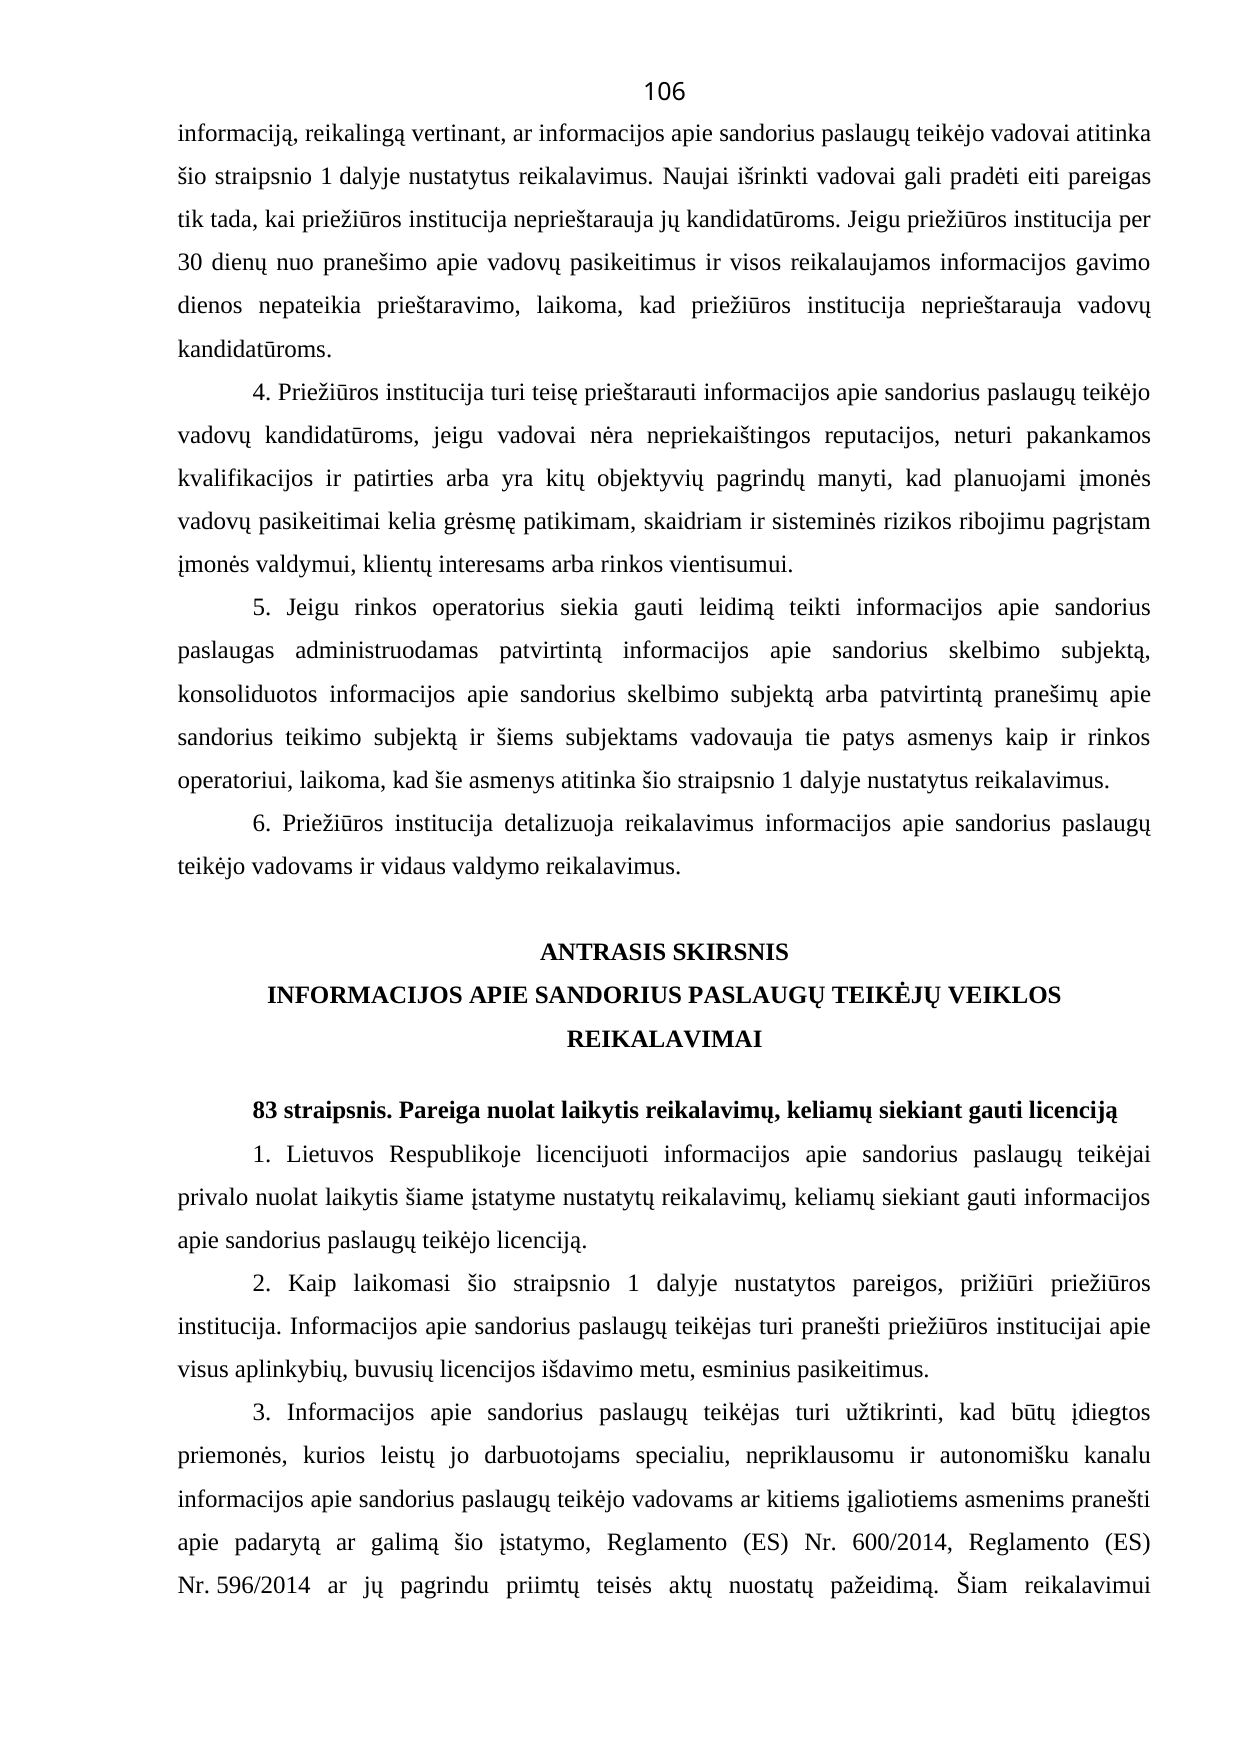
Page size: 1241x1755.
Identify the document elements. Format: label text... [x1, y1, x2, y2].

text 3. Informacijos apie sandorius paslaugų teikėjas turi užtikrinti, kad būtų įdiegtos priemonės, kurios leistų jo darbuotojams specialiu, nepriklausomu ir autonomišku kanalu informacijos apie sandorius paslaugų teikėjo vadovams ar kitiems įgaliotiems asmenims pranešti apie padarytą ar galimą šio įstatymo, Reglamento (ES) Nr. 600/2014, Reglamento (ES) Nr. 596/2014 ar jų pagrindu priimtų teisės aktų nuostatų pažeidimą. Šiam reikalavimui [177, 1397, 1152, 1599]
text 4. Priežiūros institucija turi teisę prieštarauti informacijos apie sandorius paslaugų teikėjo vadovų kandidatūroms, jeigu vadovai nėra nepriekaištingos reputacijos, neturi pakankamos kvalifikacijos ir patirties arba yra kitų objektyvių pagrindų manyti, kad planuojami įmonės vadovų pasikeitimai kelia grėsmę patikimam, skaidriam ir sisteminės rizikos ribojimu pagrįstam įmonės valdymui, klientų interesams arba rinkos vientisumui. [177, 377, 1152, 578]
text 83 straipsnis. Pareiga nuolat laikytis reikalavimų, keliamų siekiant gauti licenciją [177, 1096, 1152, 1124]
text ANTRASIS SKIRSNIS [177, 937, 1152, 966]
text 5. Jeigu rinkos operatorius siekia gauti leidimą teikti informacijos apie sandorius paslaugas administruodamas patvirtintą informacijos apie sandorius skelbimo subjektą, konsoliduotos informacijos apie sandorius skelbimo subjektą arba patvirtintą pranešimų apie sandorius teikimo subjektą ir šiems subjektams vadovauja tie patys asmenys kaip ir rinkos operatoriui, laikoma, kad šie asmenys atitinka šio straipsnio 1 dalyje nustatytus reikalavimus. [177, 592, 1152, 794]
text INFORMACIJOS APIE SANDORIUS PASLAUGŲ TEIKĖJŲ VEIKLOS REIKALAVIMAI [177, 981, 1152, 1052]
text 6. Priežiūros institucija detalizuoja reikalavimus informacijos apie sandorius paslaugų teikėjo vadovams ir vidaus valdymo reikalavimus. [177, 808, 1152, 880]
text 2. Kaip laikomasi šio straipsnio 1 dalyje nustatytos pareigos, prižiūri priežiūros institucija. Informacijos apie sandorius paslaugų teikėjas turi pranešti priežiūros institucijai apie visus aplinkybių, buvusių licencijos išdavimo metu, esminius pasikeitimus. [177, 1268, 1152, 1383]
text informaciją, reikalingą vertinant, ar informacijos apie sandorius paslaugų teikėjo vadovai atitinka šio straipsnio 1 dalyje nustatytus reikalavimus. Naujai išrinkti vadovai gali pradėti eiti pareigas tik tada, kai priežiūros institucija neprieštarauja jų kandidatūroms. Jeigu priežiūros institucija per 30 dienų nuo pranešimo apie vadovų pasikeitimus ir visos reikalaujamos informacijos gavimo dienos nepateikia prieštaravimo, laikoma, kad priežiūros institucija neprieštarauja vadovų kandidatūroms. [177, 118, 1152, 362]
text 1. Lietuvos Respublikoje licencijuoti informacijos apie sandorius paslaugų teikėjai privalo nuolat laikytis šiame įstatyme nustatytų reikalavimų, keliamų siekiant gauti informacijos apie sandorius paslaugų teikėjo licenciją. [177, 1139, 1152, 1254]
